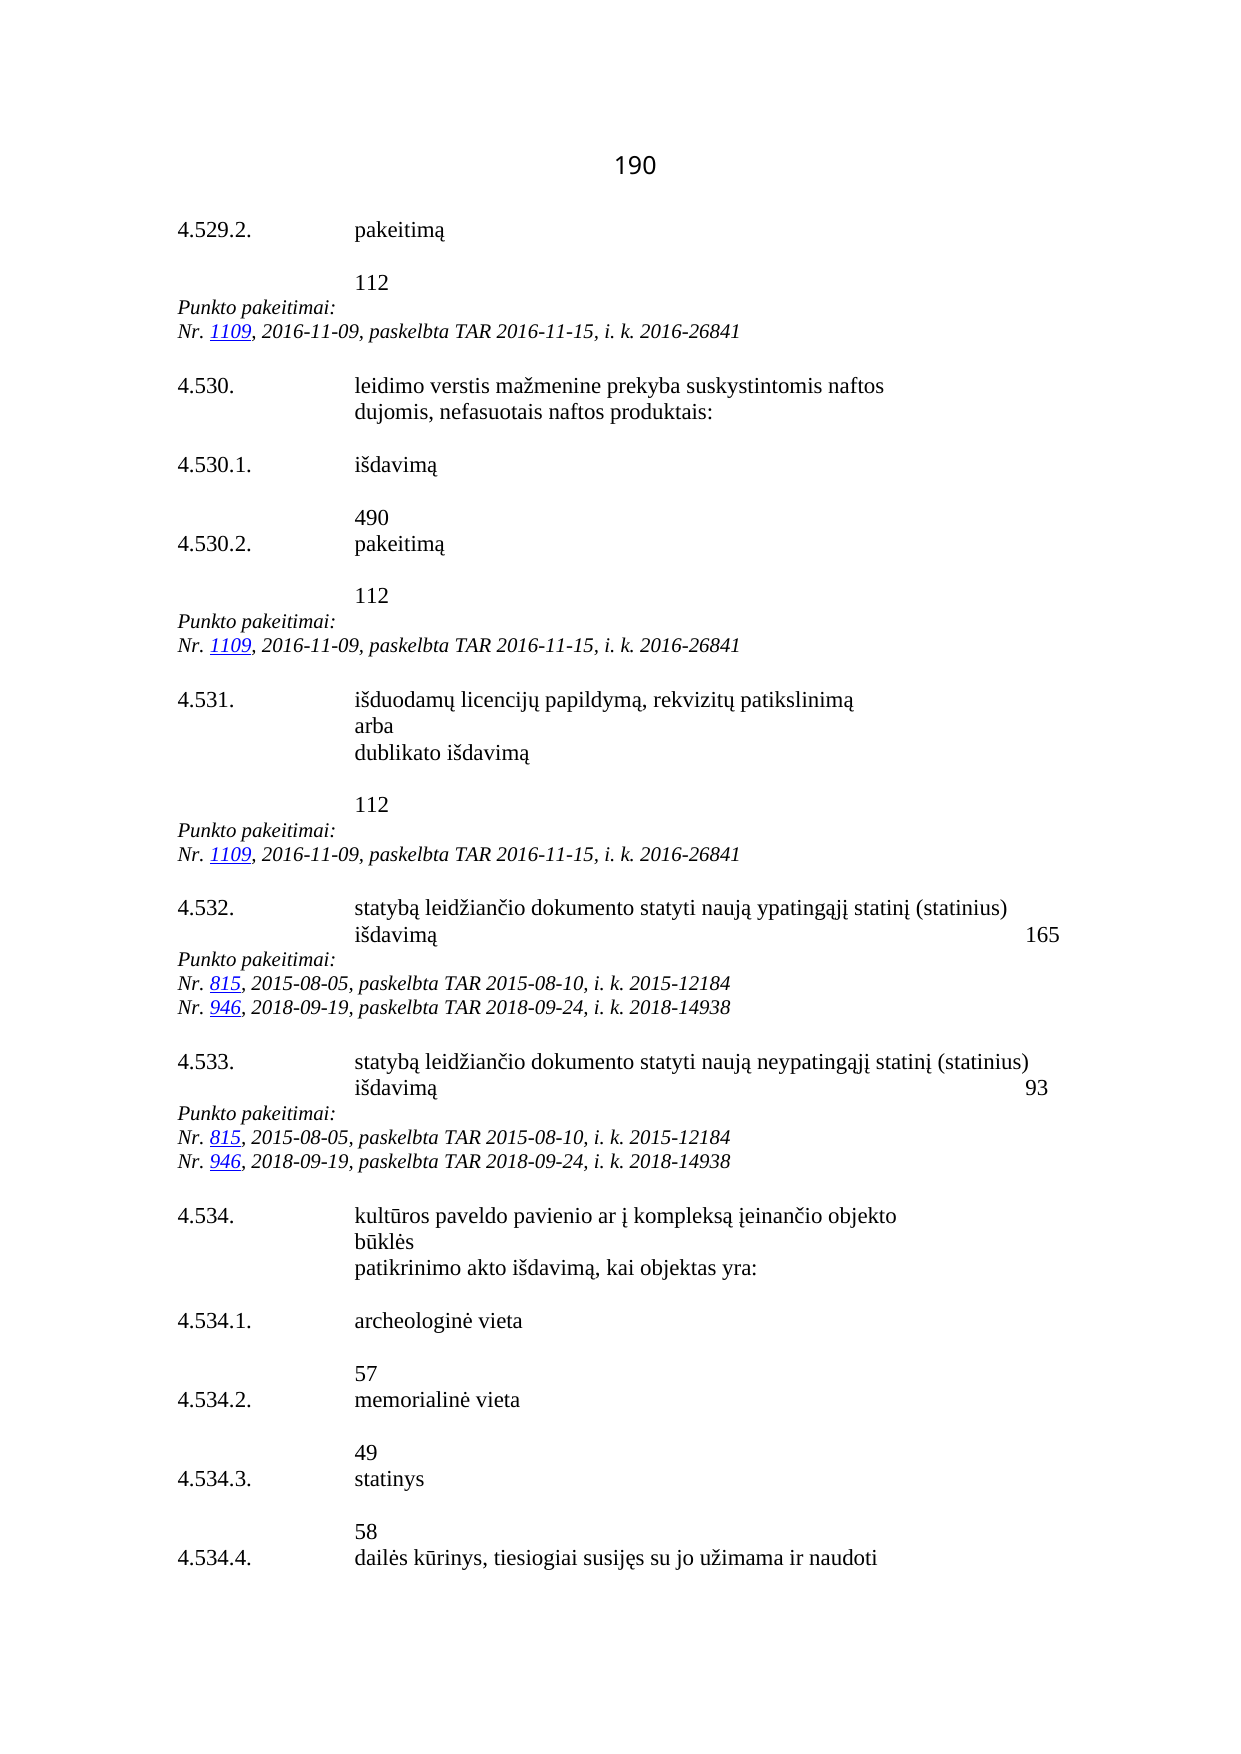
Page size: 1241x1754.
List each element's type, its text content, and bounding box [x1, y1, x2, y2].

text Punkto pakeitimai: [177, 818, 1093, 842]
text Nr. 1109, 2016-11-09, paskelbta TAR 2016-11-15, i. k. 2016-26841 [177, 842, 1093, 866]
text 4.534.1. archeologinė vieta 57 [177, 1307, 945, 1386]
text Punkto pakeitimai: [177, 609, 1093, 633]
text 4.534.4. dailės kūrinys, tiesiogiai susijęs su jo užimama ir naudoti [177, 1544, 945, 1571]
text 4.534.2. memorialinė vieta 49 [177, 1386, 945, 1465]
text Punkto pakeitimai: [177, 295, 1093, 319]
text 4.530.2. pakeitimą 112 [177, 530, 892, 609]
text 4.533. statybą leidžiančio dokumento statyti naują neypatingąjį statinį (statinius) išdavimą 93 [177, 1048, 1093, 1101]
text Punkto pakeitimai: [177, 947, 1093, 971]
text 4.531. išduodamų licencijų papildymą, rekvizitų patikslinimą arba [177, 686, 892, 738]
text dublikato išdavimą 112 [354, 738, 892, 818]
text 4.534.3. statinys 58 [177, 1465, 945, 1544]
text Punkto pakeitimai: [177, 1101, 1093, 1125]
text 4.532. statybą leidžiančio dokumento statyti naują ypatingąjį statinį (statinius) išdavimą 165 [177, 894, 1093, 947]
text 4.529.2. pakeitimą 112 [177, 216, 892, 295]
text Nr. 946, 2018-09-19, paskelbta TAR 2018-09-24, i. k. 2018-14938 [177, 995, 1093, 1019]
text 4.530.1. išdavimą 490 [177, 451, 892, 530]
text 4.534. kultūros paveldo pavienio ar į kompleksą įeinančio objekto būklės [177, 1202, 945, 1254]
text Nr. 815, 2015-08-05, paskelbta TAR 2015-08-10, i. k. 2015-12184 [177, 971, 1093, 995]
text Nr. 1109, 2016-11-09, paskelbta TAR 2016-11-15, i. k. 2016-26841 [177, 319, 1093, 343]
text Nr. 1109, 2016-11-09, paskelbta TAR 2016-11-15, i. k. 2016-26841 [177, 633, 1093, 657]
text patikrinimo akto išdavimą, kai objektas yra: [354, 1254, 945, 1307]
text 4.530. leidimo verstis mažmenine prekyba suskystintomis naftos [177, 372, 892, 398]
text Nr. 946, 2018-09-19, paskelbta TAR 2018-09-24, i. k. 2018-14938 [177, 1149, 1093, 1173]
text Nr. 815, 2015-08-05, paskelbta TAR 2015-08-10, i. k. 2015-12184 [177, 1125, 1093, 1149]
text dujomis, nefasuotais naftos produktais: [354, 398, 892, 451]
